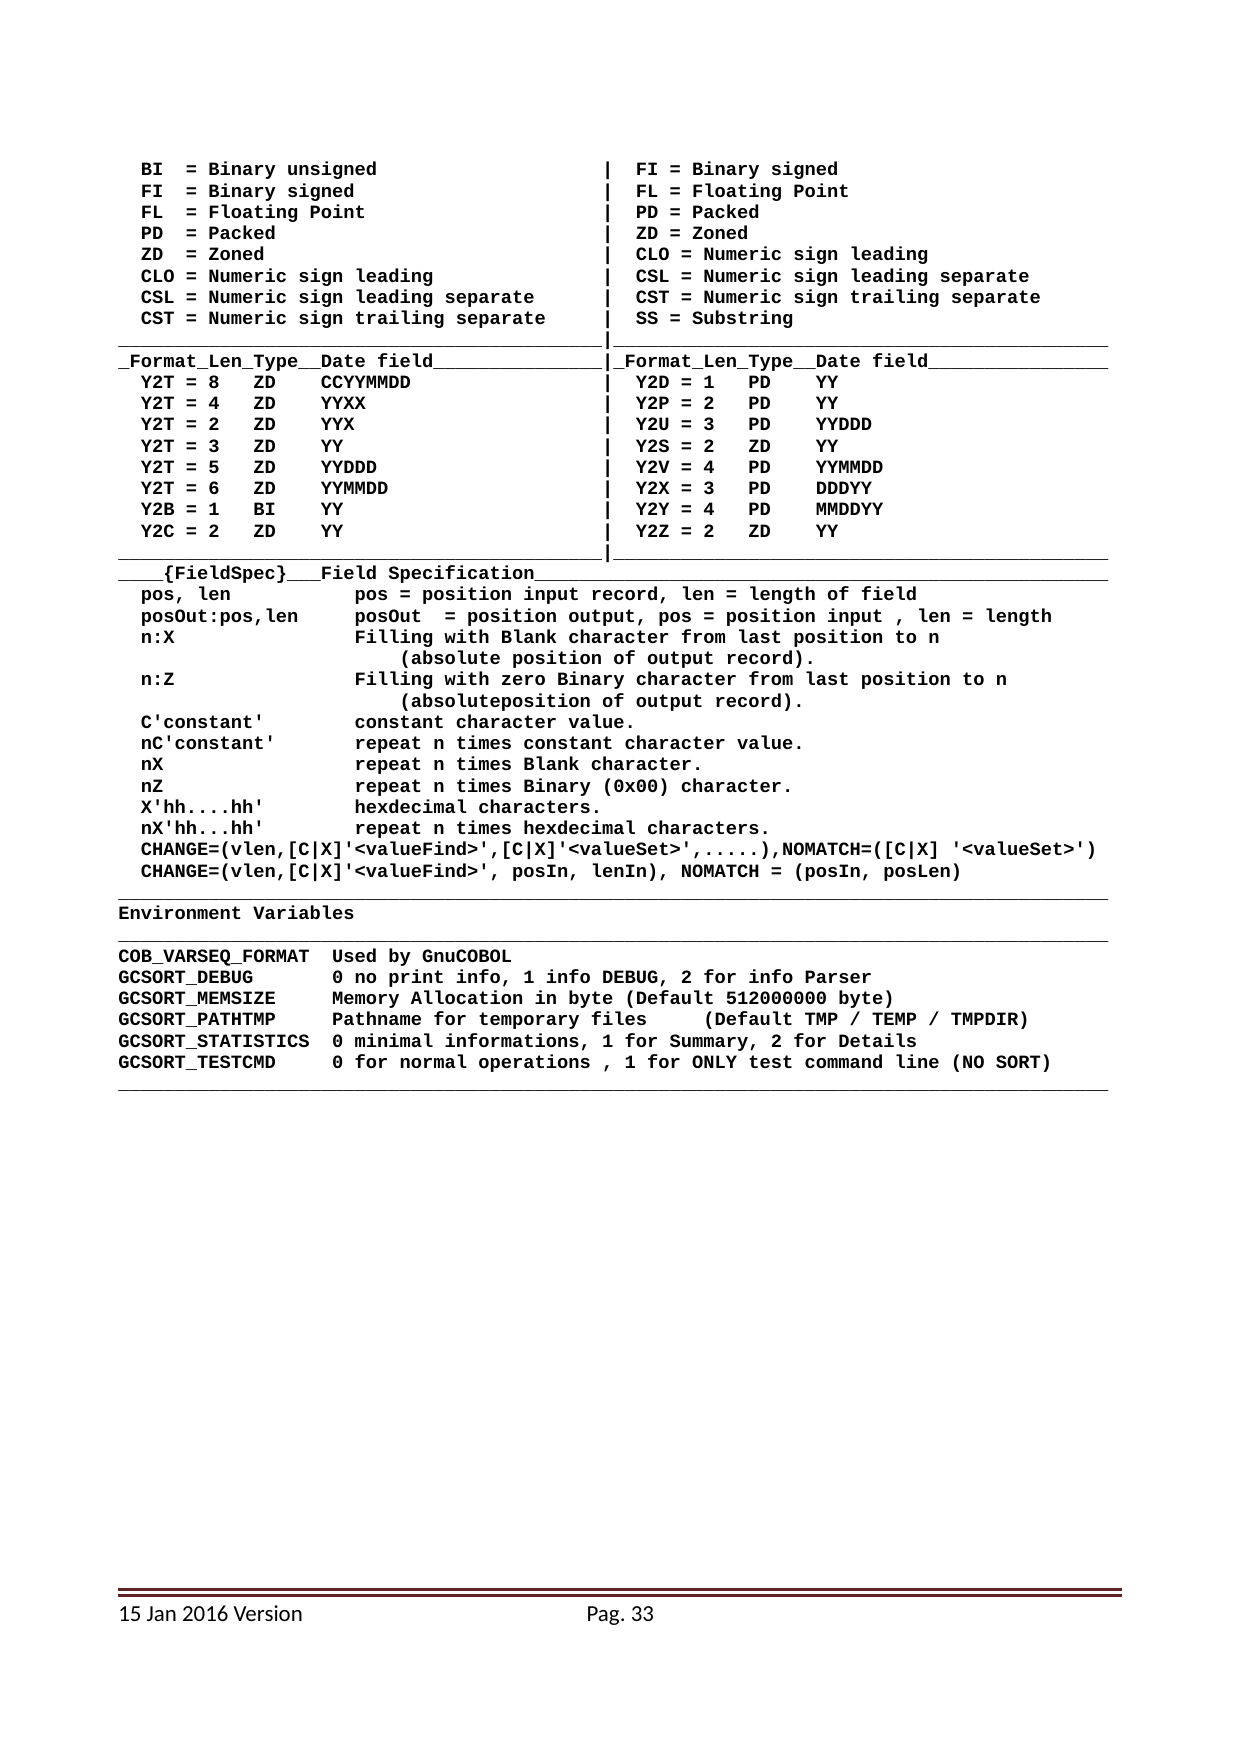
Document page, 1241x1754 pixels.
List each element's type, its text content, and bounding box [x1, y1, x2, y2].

text (absolute position of output record). [118, 649, 1122, 670]
text BI = Binary unsigned | FI = Binary signed [118, 160, 1122, 181]
text (absoluteposition of output record). [118, 691, 1122, 713]
text CHANGE=(vlen,[C|X]'<valueFind>',[C|X]'<valueSet>',.....),NOMATCH=([C|X] '<valueSet>') [118, 840, 1122, 861]
text PD = Packed | ZD = Zoned [118, 224, 1122, 245]
text n:X Filling with Blank character from last position to n [118, 628, 1122, 649]
text GCSORT_TESTCMD 0 for normal operations , 1 for ONLY test command line (NO SORT) [118, 1053, 1122, 1074]
text Y2C = 2 ZD YY | Y2Z = 2 ZD YY [118, 521, 1122, 543]
text GCSORT_MEMSIZE Memory Allocation in byte (Default 512000000 byte) [118, 989, 1122, 1010]
text COB_VARSEQ_FORMAT Used by GnuCOBOL [118, 946, 1122, 968]
text nX repeat n times Blank character. [118, 755, 1122, 776]
text Y2T = 4 ZD YYXX | Y2P = 2 PD YY [118, 394, 1122, 415]
text CHANGE=(vlen,[C|X]'<valueFind>', posIn, lenIn), NOMATCH = (posIn, posLen) [118, 861, 1122, 883]
text Y2T = 3 ZD YY | Y2S = 2 ZD YY [118, 436, 1122, 458]
text nX'hh...hh' repeat n times hexdecimal characters. [118, 819, 1122, 840]
text GCSORT_STATISTICS 0 minimal informations, 1 for Summary, 2 for Details [118, 1031, 1122, 1053]
text FI = Binary signed | FL = Floating Point [118, 181, 1122, 203]
text Y2B = 1 BI YY | Y2Y = 4 PD MMDDYY [118, 500, 1122, 521]
text FL = Floating Point | PD = Packed [118, 203, 1122, 224]
text Y2T = 2 ZD YYX | Y2U = 3 PD YYDDD [118, 415, 1122, 436]
text Environment Variables [118, 904, 1122, 925]
text n:Z Filling with zero Binary character from last position to n [118, 670, 1122, 691]
text Y2T = 8 ZD CCYYMMDD | Y2D = 1 PD YY [118, 373, 1122, 394]
text CLO = Numeric sign leading | CSL = Numeric sign leading separate [118, 266, 1122, 288]
text C'constant' constant character value. [118, 713, 1122, 734]
text GCSORT_PATHTMP Pathname for temporary files (Default TMP / TEMP / TMPDIR) [118, 1010, 1122, 1031]
text Y2T = 5 ZD YYDDD | Y2V = 4 PD YYMMDD [118, 458, 1122, 479]
text ___________________________________________|____________________________________________ [118, 330, 1122, 351]
text nC'constant' repeat n times constant character value. [118, 734, 1122, 755]
text ___________________________________________|____________________________________________ [118, 543, 1122, 564]
text CST = Numeric sign trailing separate | SS = Substring [118, 309, 1122, 330]
text pos, len pos = position input record, len = length of field [118, 585, 1122, 606]
text GCSORT_DEBUG 0 no print info, 1 info DEBUG, 2 for info Parser [118, 968, 1122, 989]
text _Format_Len_Type__Date field_______________|_Format_Len_Type__Date field________________ [118, 351, 1122, 373]
text Y2T = 6 ZD YYMMDD | Y2X = 3 PD DDDYY [118, 479, 1122, 500]
text CSL = Numeric sign leading separate | CST = Numeric sign trailing separate [118, 288, 1122, 309]
text ________________________________________________________________________________________ [118, 883, 1122, 904]
text ZD = Zoned | CLO = Numeric sign leading [118, 245, 1122, 266]
text ________________________________________________________________________________________ [118, 925, 1122, 946]
text X'hh....hh' hexdecimal characters. [118, 798, 1122, 819]
text ____{FieldSpec}___Field Specification___________________________________________________ [118, 564, 1122, 585]
text ________________________________________________________________________________________ [118, 1074, 1122, 1095]
text nZ repeat n times Binary (0x00) character. [118, 776, 1122, 798]
text posOut:pos,len posOut = position output, pos = position input , len = length [118, 606, 1122, 628]
